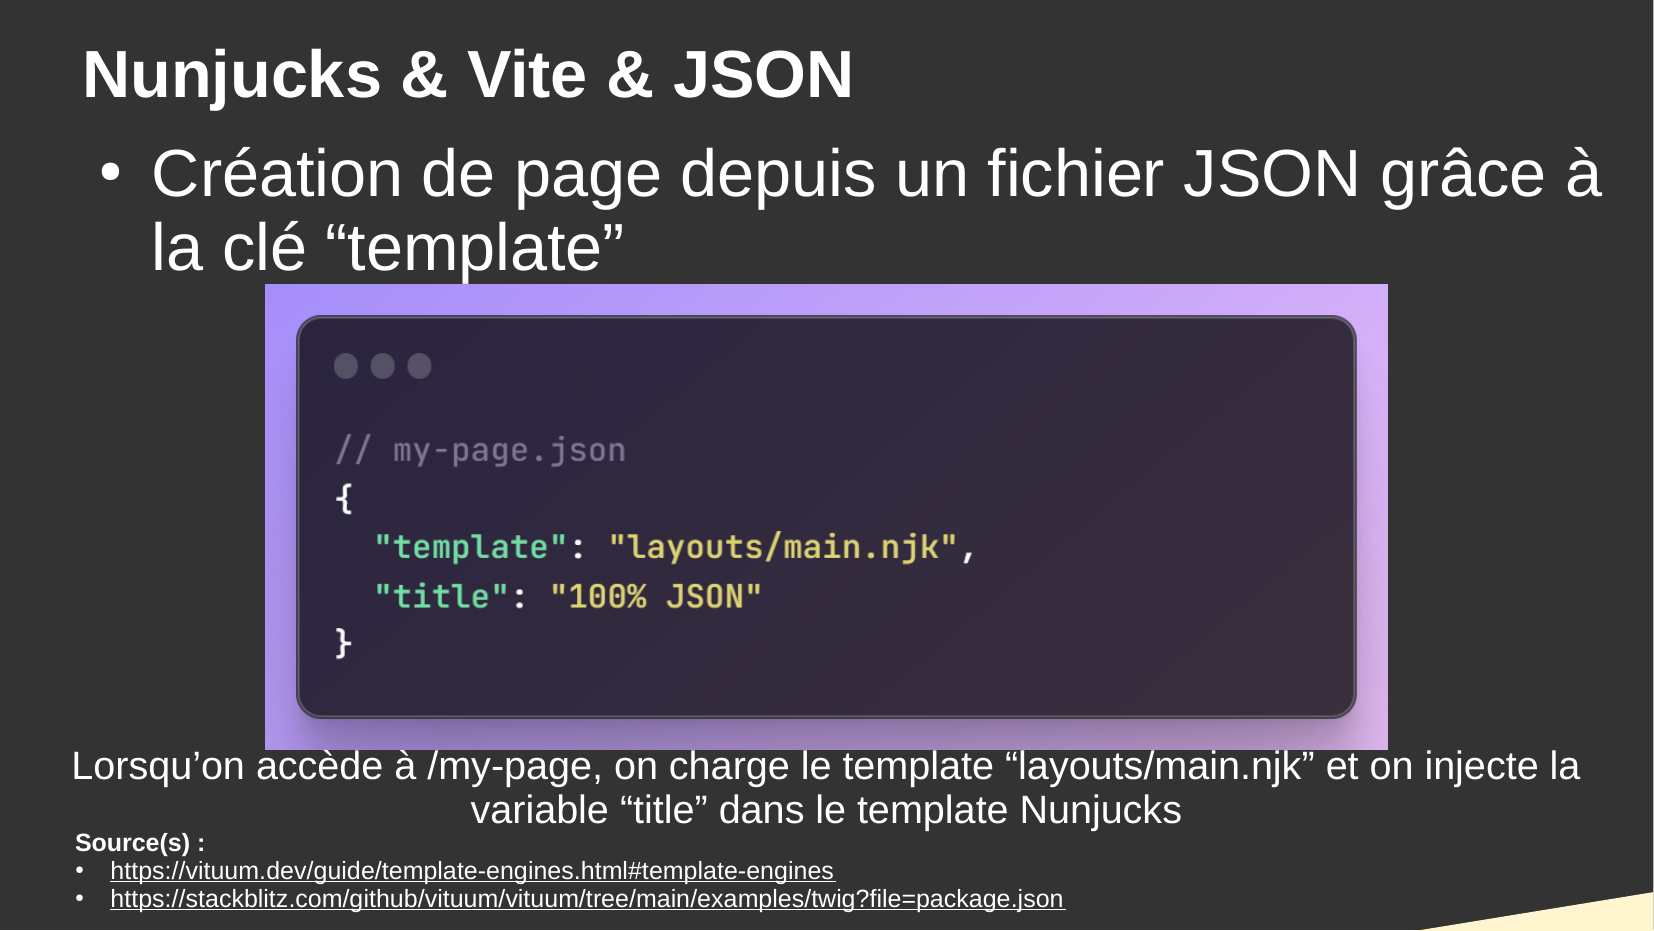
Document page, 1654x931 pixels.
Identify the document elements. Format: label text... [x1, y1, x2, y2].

text_box [1546, 892, 1654, 931]
list Création de page depuis un fichier JSON grâce à la clé “template” [80, 135, 1620, 325]
text_box Source(s) : https://vituum.dev/guide/template-engines.html#template-engines https://stackblitz.com/github/vituum/vituum/tree/main/examples/twig?file=package.json [60, 821, 1546, 931]
title Nunjucks & Vite & JSON [82, 37, 1571, 112]
picture [265, 284, 1388, 751]
list Lorsqu’on accède à /my-page, on charge le template “layouts/main.njk” et on injecte la variable “title” dans le template Nunjucks [64, 744, 1589, 839]
